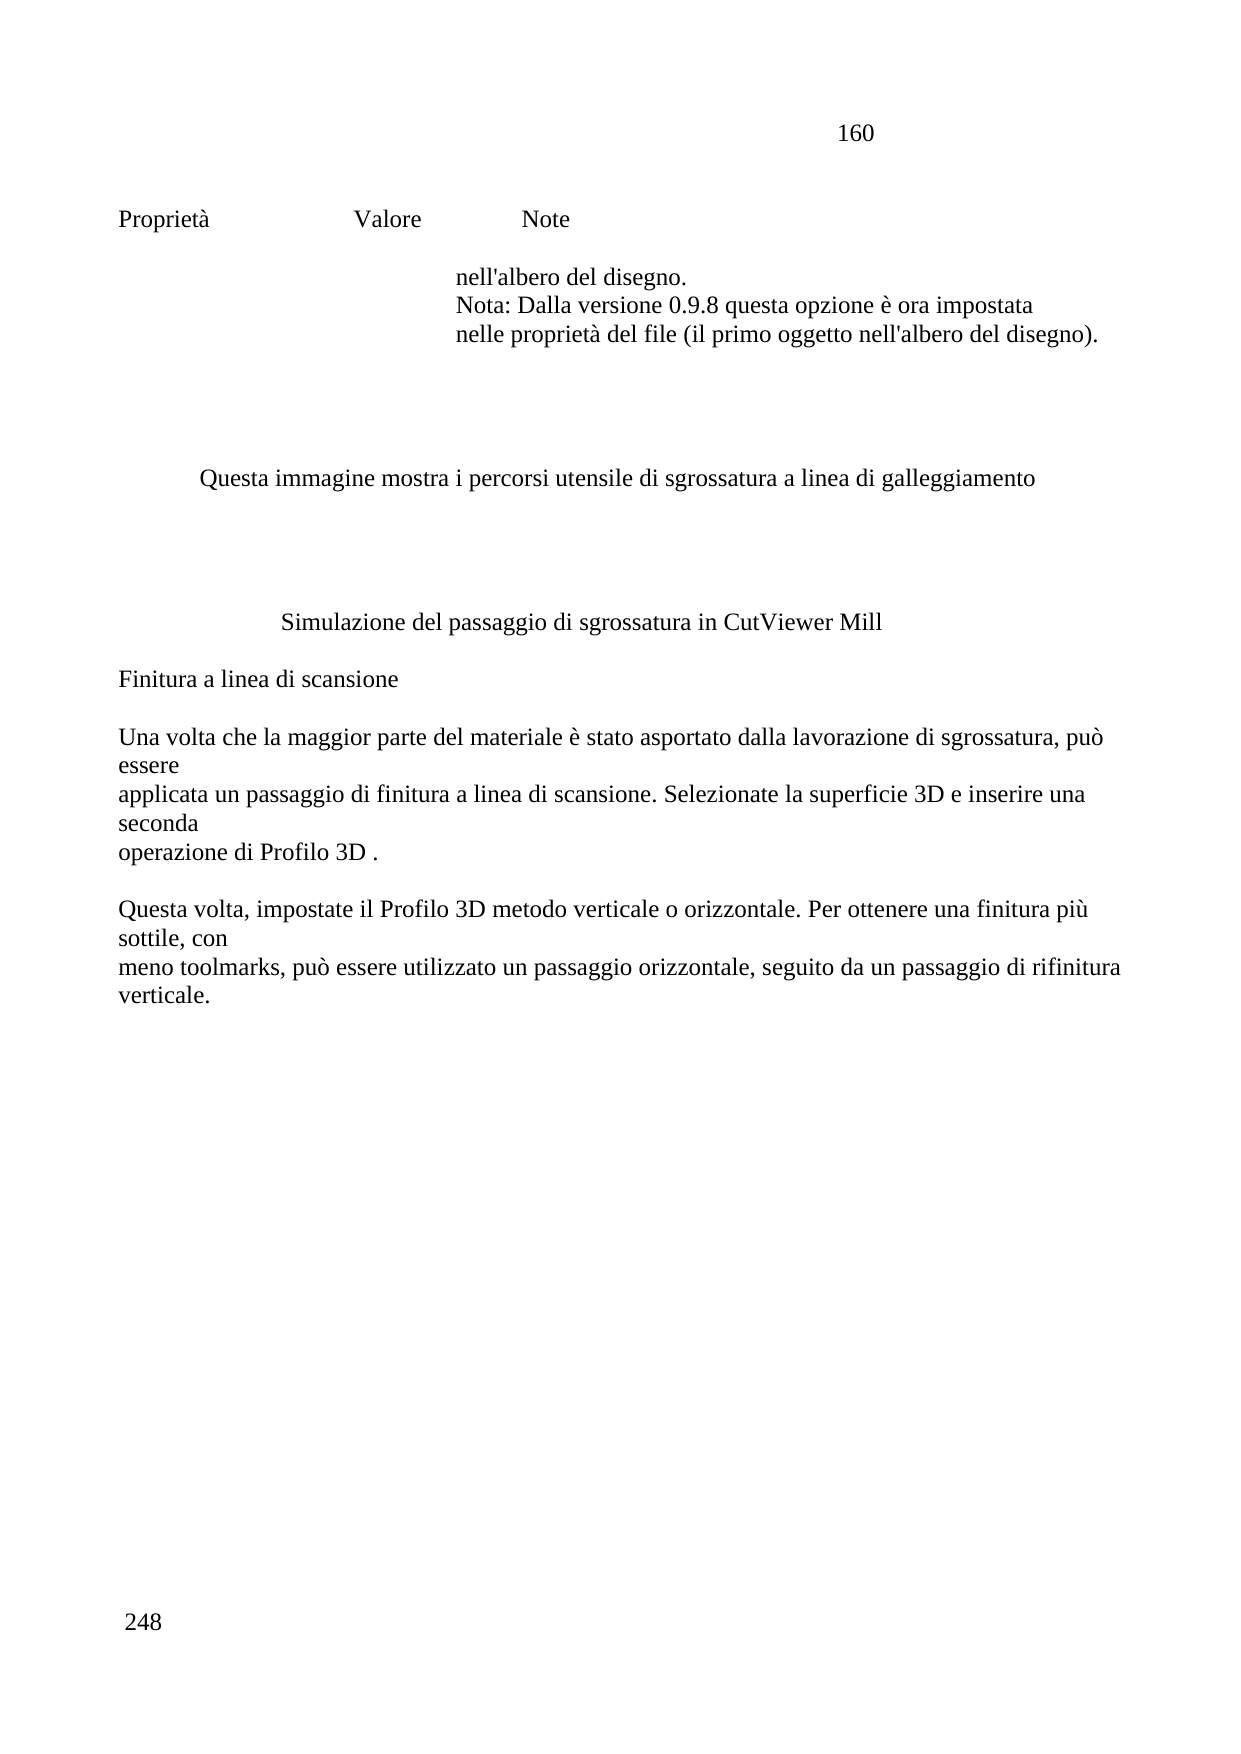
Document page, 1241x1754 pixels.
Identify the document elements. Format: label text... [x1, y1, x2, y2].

text meno toolmarks, può essere utilizzato un passaggio orizzontale, seguito da un passaggio di rifinitura verticale. [118, 952, 1122, 1009]
text applicata un passaggio di finitura a linea di scansione. Selezionate la superficie 3D e inserire una seconda [118, 779, 1122, 837]
text nelle proprietà del file (il primo oggetto nell'albero del disegno). [118, 319, 1122, 348]
text Simulazione del passaggio di sgrossatura in CutViewer Mill [118, 607, 1122, 636]
text Finitura a linea di scansione [118, 664, 1122, 693]
text Proprietà Valore Note [118, 204, 1122, 233]
text nell'albero del disegno. [118, 262, 1122, 291]
text Questa volta, impostate il Profilo 3D metodo verticale o orizzontale. Per ottenere una finitura più sottile, con [118, 894, 1122, 952]
text Una volta che la maggior parte del materiale è stato asportato dalla lavorazione di sgrossatura, può essere [118, 722, 1122, 779]
text 160 [118, 118, 1122, 147]
text Nota: Dalla versione 0.9.8 questa opzione è ora impostata [118, 291, 1122, 319]
text Questa immagine mostra i percorsi utensile di sgrossatura a linea di galleggiamento [118, 463, 1122, 492]
text operazione di Profilo 3D . [118, 837, 1122, 866]
